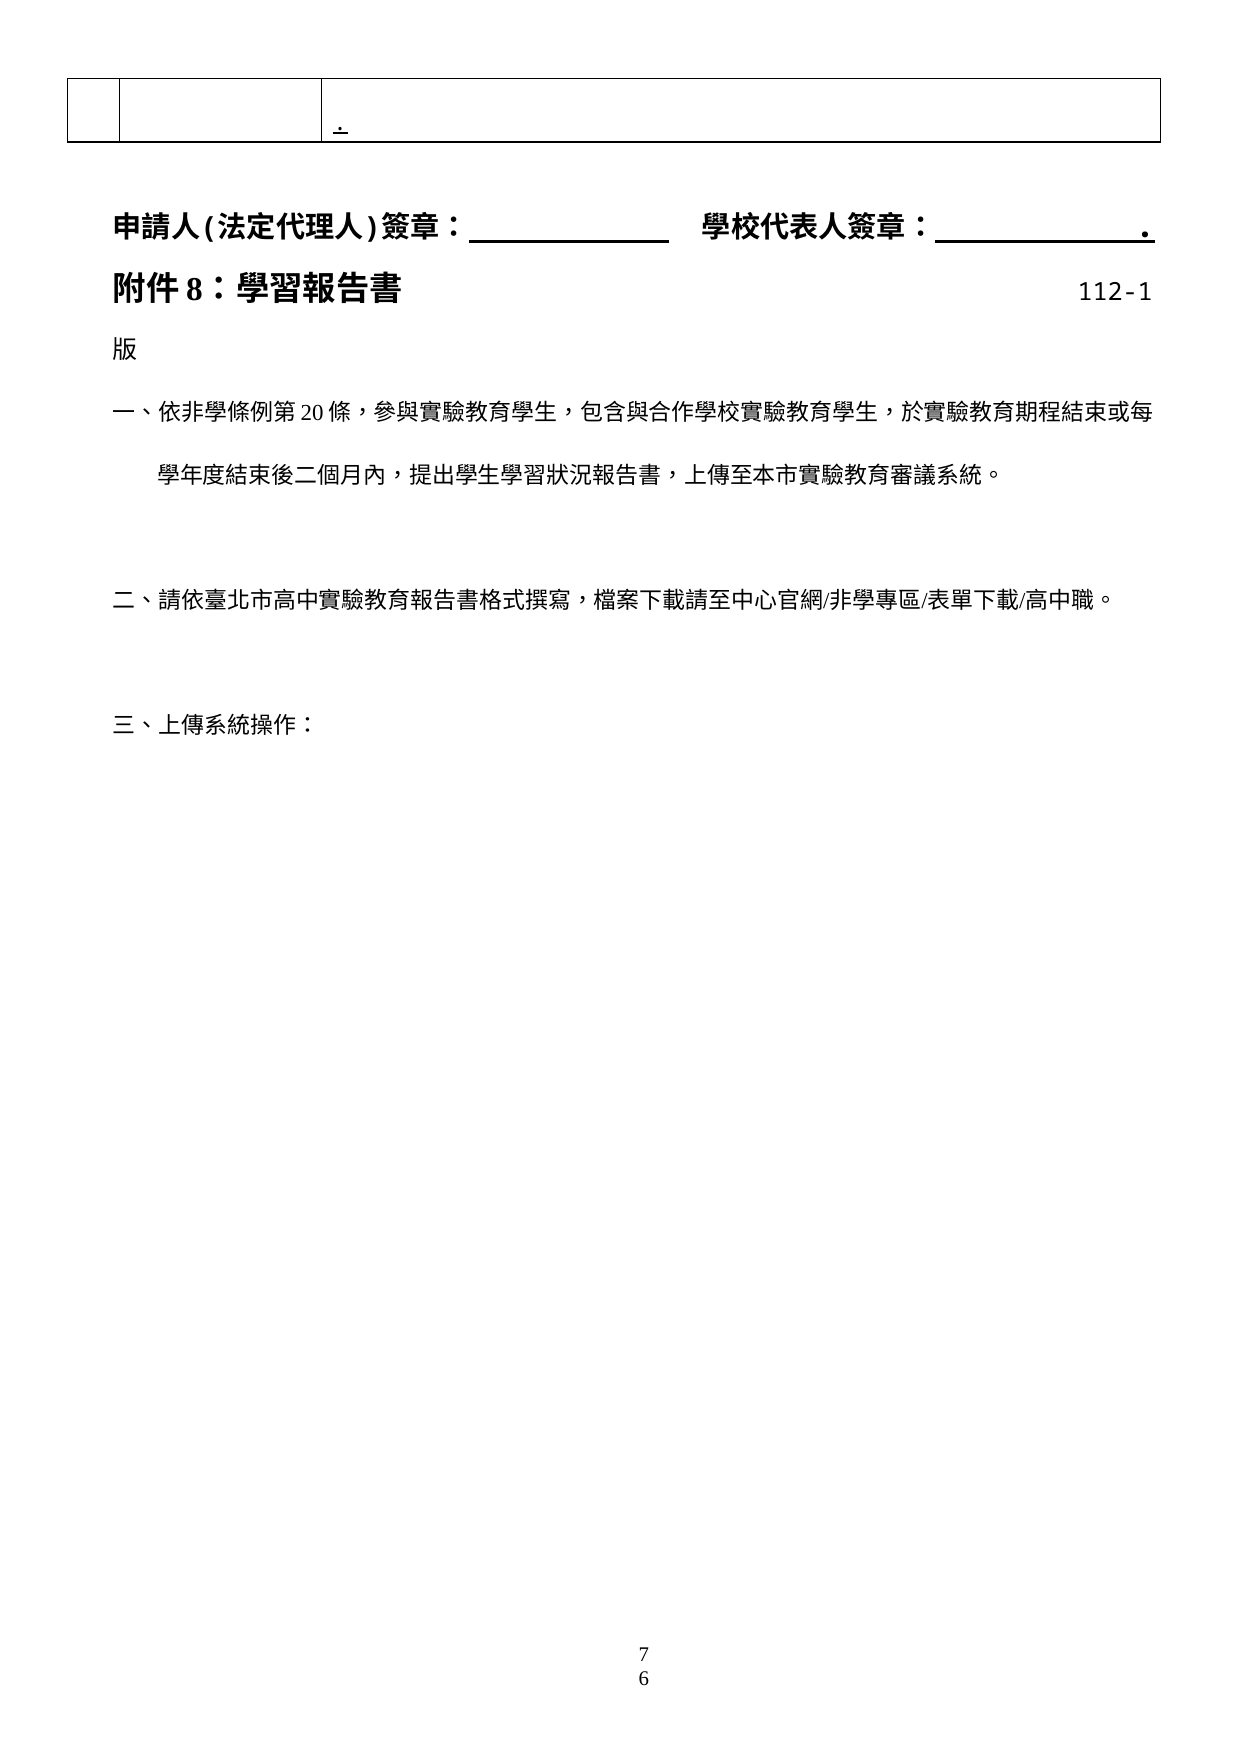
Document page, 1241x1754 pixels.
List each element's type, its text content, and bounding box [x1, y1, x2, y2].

text 三、上傳系統操作： [112, 681, 1167, 744]
table_cell . [322, 79, 1160, 141]
table_cell [120, 79, 321, 141]
text 二、請依臺北市高中實驗教育報告書格式撰寫，檔案下載請至中心官網/非學專區/表單下載/高中職。 [112, 556, 1167, 619]
text 申請人(法定代理人)簽章： 學校代表人簽章： . [112, 181, 1167, 244]
text 一、依非學條例第20條，參與實驗教育學生，包含與合作學校實驗教育學生，於實驗教育期程結束或每學年度結束後二個月內，提出學生學習狀況報告書，上傳至本市實驗教育審議系統。 [112, 369, 1167, 494]
text 附件8：學習報告書 112-1版 [112, 244, 1167, 369]
table_cell [68, 79, 119, 141]
